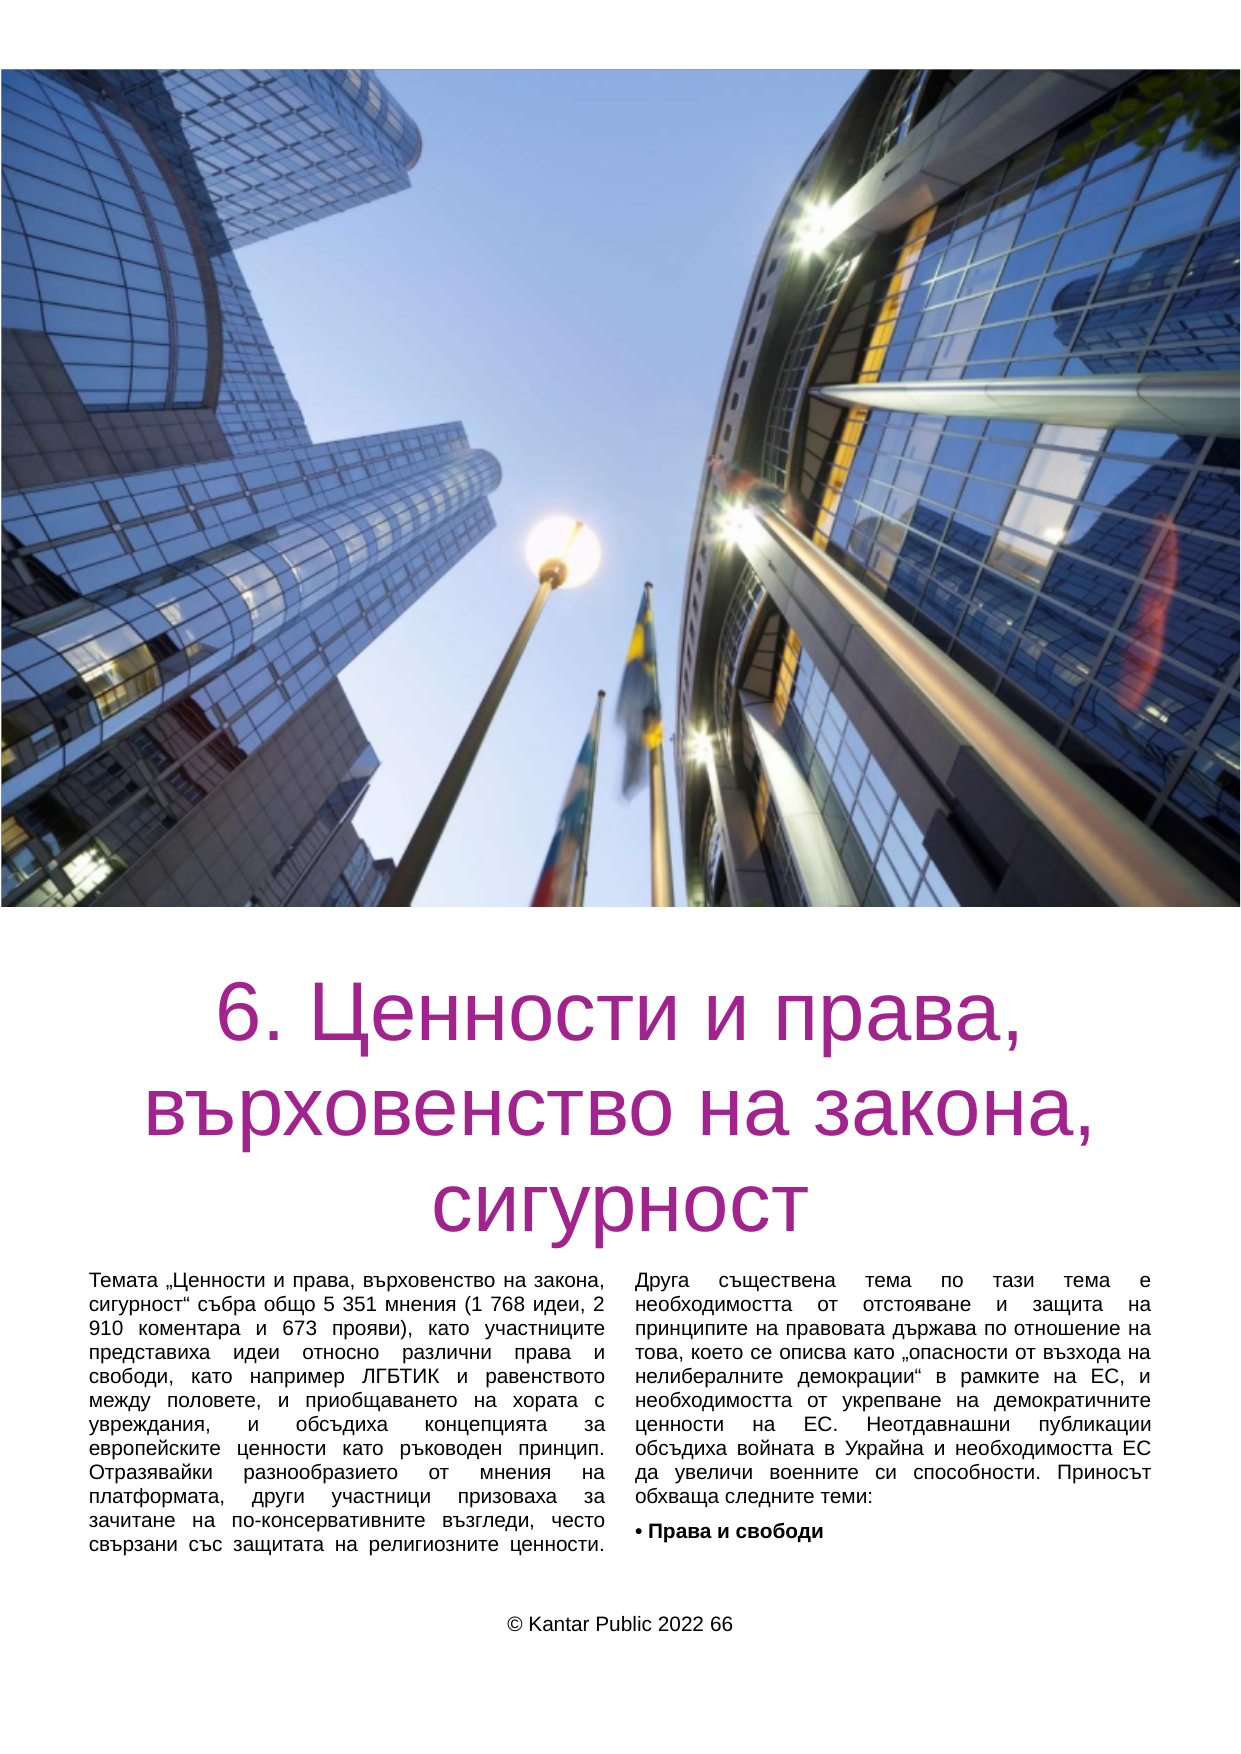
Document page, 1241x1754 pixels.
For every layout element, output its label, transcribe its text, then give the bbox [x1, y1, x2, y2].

text Темата „Ценности и права, върховенство на закона, сигурност“ събра общо 5 351 мнения (1 768 идеи, 2 910 коментара и 673 прояви), като участниците представиха идеи относно различни права и свободи, като например ЛГБТИК и равенството между половете, и приобщаването на хората с увреждания, и обсъдиха концепцията за европейските ценности като ръководен принцип. Отразявайки разнообразието от мнения на платформата, други участници призоваха за зачитане на по-консервативните възгледи, често свързани със защитата на религиозните ценности. [88, 1268, 605, 1555]
picture [0, 68, 1241, 907]
text • Права и свободи [635, 1519, 1152, 1543]
subtitle 6. Ценности и права, върховенство на закона, сигурност [88, 962, 1152, 1249]
text Друга съществена тема по тази тема е необходимостта от отстояване и защита на принципите на правовата държава по отношение на това, което се описва като „опасности от възхода на нелибералните демокрации“ в рамките на ЕС, и необходимостта от укрепване на демократичните ценности на ЕС. Неотдавнашни публикации обсъдиха войната в Украйна и необходимостта ЕС да увеличи военните си способности. Приносът обхваща следните теми: [635, 1268, 1152, 1507]
